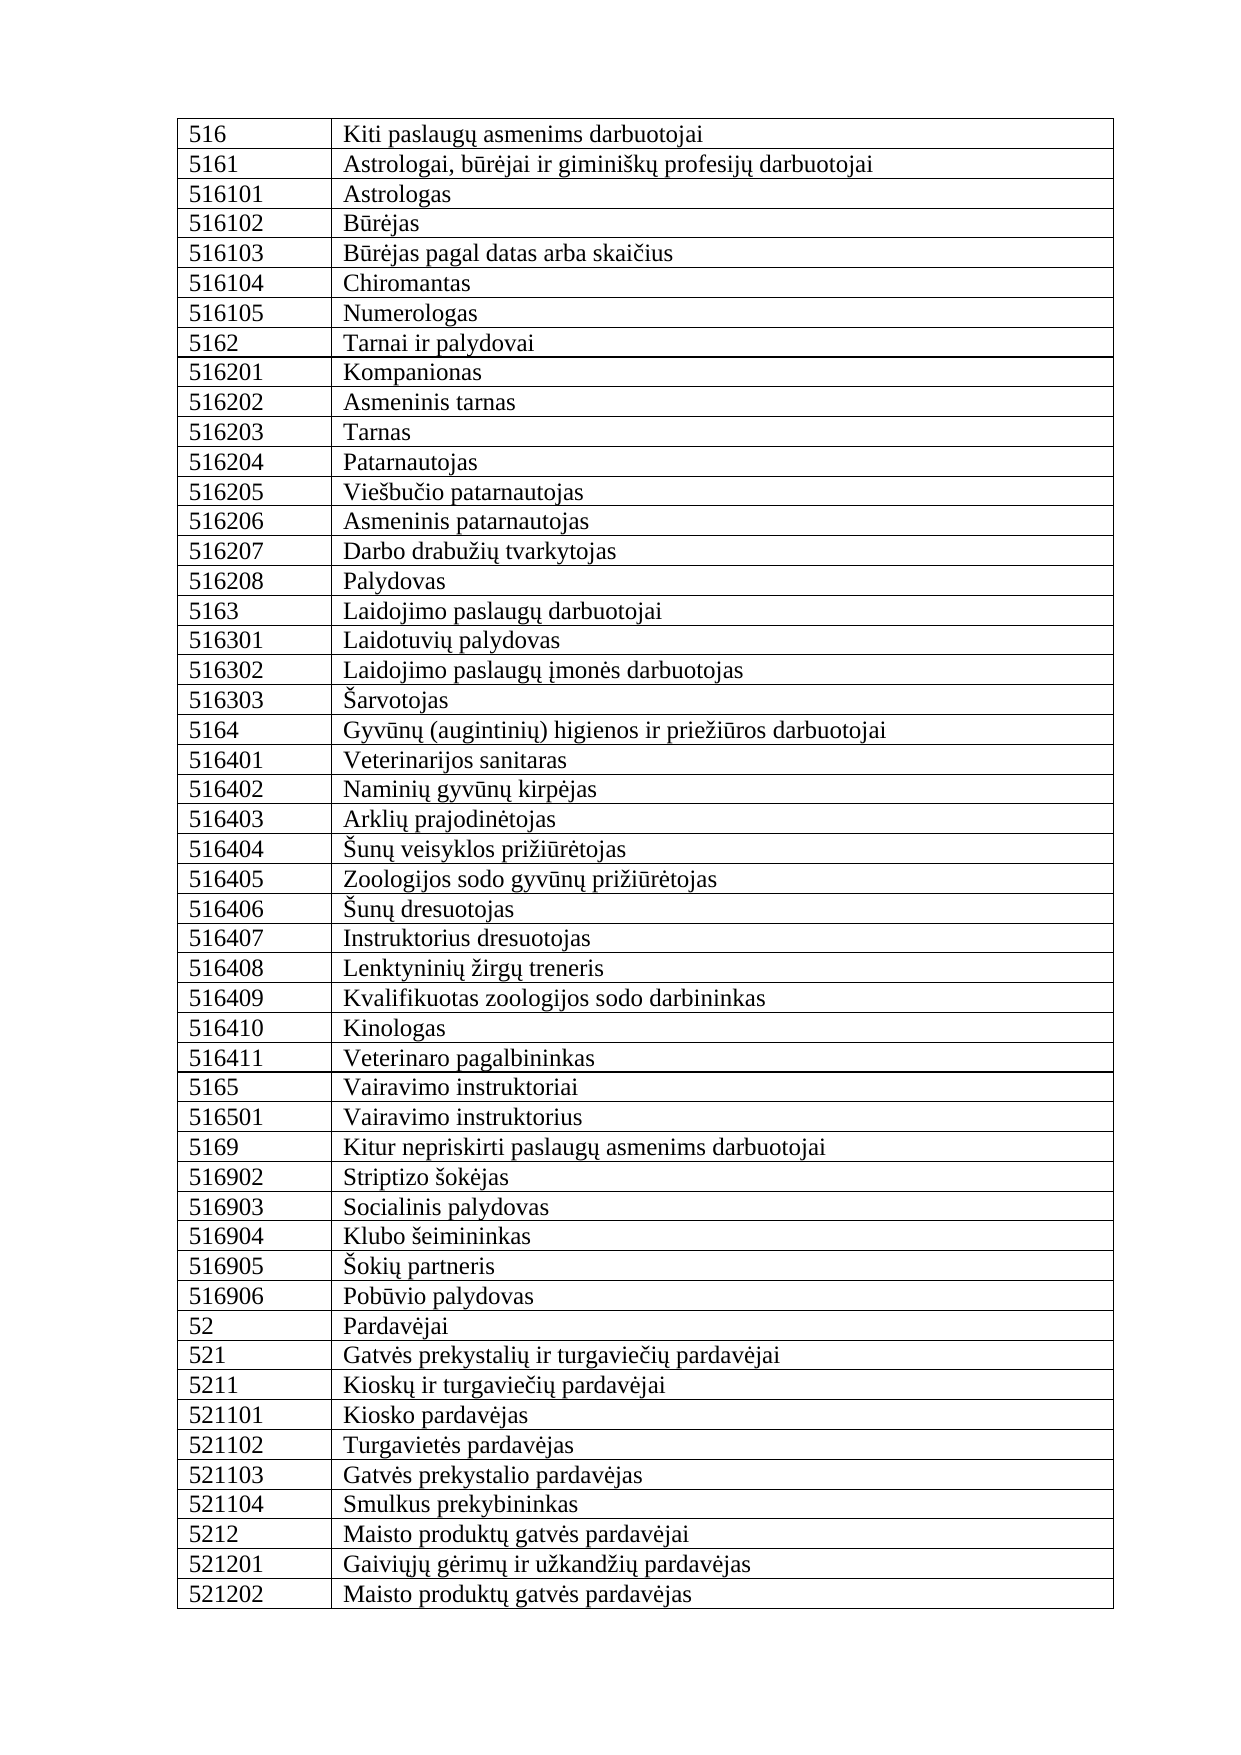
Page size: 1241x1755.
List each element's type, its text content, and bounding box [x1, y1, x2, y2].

table_cell 516405 [178, 864, 331, 893]
table_cell Laidotuvių palydovas [332, 626, 1113, 654]
table_cell Pobūvio palydovas [332, 1281, 1113, 1310]
table_cell 516105 [178, 298, 331, 327]
table_cell Asmeninis patarnautojas [332, 506, 1113, 535]
table_cell [1114, 148, 1119, 178]
table_cell Numerologas [332, 298, 1113, 327]
table_cell Lenktyninių žirgų treneris [332, 953, 1113, 982]
table_cell Darbo drabužių tvarkytojas [332, 536, 1113, 565]
table_cell 5161 [178, 149, 331, 178]
table_cell 516302 [178, 655, 331, 684]
table_cell [1114, 327, 1119, 356]
table_cell Kitur nepriskirti paslaugų asmenims darbuotojai [332, 1132, 1113, 1161]
table_cell [1114, 654, 1119, 684]
table_cell Kioskų ir turgaviečių pardavėjai [332, 1370, 1113, 1399]
table_cell Tarnai ir palydovai [332, 328, 1113, 356]
table_cell Laidojimo paslaugų darbuotojai [332, 596, 1113, 624]
table_cell Pardavėjai [332, 1311, 1113, 1339]
table_cell 516303 [178, 685, 331, 714]
table_cell 521103 [178, 1460, 331, 1488]
table_cell Kvalifikuotas zoologijos sodo darbininkas [332, 983, 1113, 1012]
table_cell 516403 [178, 804, 331, 833]
table_cell [1114, 1459, 1119, 1488]
table_cell 516204 [178, 447, 331, 476]
table_cell 516906 [178, 1281, 331, 1310]
table_cell 516902 [178, 1162, 331, 1191]
table_cell [1114, 774, 1119, 803]
table_cell Kiosko pardavėjas [332, 1400, 1113, 1429]
table_cell Veterinaro pagalbininkas [332, 1043, 1113, 1071]
table_cell [1114, 416, 1119, 446]
table_cell [1114, 714, 1119, 744]
table_cell [1114, 1340, 1119, 1369]
table_cell [1114, 1280, 1119, 1310]
table_cell Kinologas [332, 1013, 1113, 1042]
table_cell 516103 [178, 238, 331, 267]
table_cell Gatvės prekystalių ir turgaviečių pardavėjai [332, 1341, 1113, 1369]
table_cell Astrologai, būrėjai ir giminiškų profesijų darbuotojai [332, 149, 1113, 178]
table_cell [1114, 1042, 1119, 1071]
table_cell 5164 [178, 715, 331, 744]
table_cell [1114, 565, 1119, 595]
table_cell [1114, 208, 1119, 237]
table_cell Kiti paslaugų asmenims darbuotojai [332, 119, 1113, 148]
table_cell 516205 [178, 477, 331, 505]
table_cell [1114, 1250, 1119, 1280]
table_cell [1114, 744, 1119, 773]
table_cell Zoologijos sodo gyvūnų prižiūrėtojas [332, 864, 1113, 893]
table_cell 521102 [178, 1430, 331, 1459]
table_cell Vairavimo instruktorius [332, 1102, 1113, 1131]
table_cell [1114, 803, 1119, 833]
table_cell [1114, 893, 1119, 922]
table_cell 516404 [178, 834, 331, 863]
table_cell 5169 [178, 1132, 331, 1161]
table_cell [1114, 386, 1119, 416]
table_cell Tarnas [332, 417, 1113, 446]
table_cell [1114, 476, 1119, 505]
table_cell [1114, 535, 1119, 565]
table_cell 516408 [178, 953, 331, 982]
table_cell [1114, 1071, 1119, 1101]
table_cell [1114, 1310, 1119, 1339]
table_cell 516407 [178, 924, 331, 952]
table_cell Vairavimo instruktoriai [332, 1073, 1113, 1101]
table_cell Smulkus prekybininkas [332, 1490, 1113, 1518]
table_cell 5165 [178, 1073, 331, 1101]
table_cell [1114, 178, 1119, 207]
table_cell [1114, 1161, 1119, 1191]
table_cell [1114, 952, 1119, 982]
table_cell [1114, 356, 1119, 386]
table_cell 52 [178, 1311, 331, 1339]
table_cell 516410 [178, 1013, 331, 1042]
table_cell [1114, 267, 1119, 297]
table_cell [1114, 1012, 1119, 1042]
table_cell [1114, 863, 1119, 893]
table_cell 516206 [178, 506, 331, 535]
table_cell 516104 [178, 268, 331, 297]
table_cell [1114, 1399, 1119, 1429]
table_cell 521 [178, 1341, 331, 1369]
table_cell Striptizo šokėjas [332, 1162, 1113, 1191]
table_cell Kompanionas [332, 358, 1113, 386]
table_cell 5212 [178, 1519, 331, 1548]
table_cell 516401 [178, 745, 331, 773]
table_cell [1114, 1489, 1119, 1518]
table_cell Turgavietės pardavėjas [332, 1430, 1113, 1459]
table_cell 516 [178, 119, 331, 148]
table_cell 521201 [178, 1549, 331, 1578]
table_cell 516301 [178, 626, 331, 654]
table_cell [1114, 1429, 1119, 1459]
table_cell 516202 [178, 387, 331, 416]
table_cell Būrėjas [332, 209, 1113, 237]
table_cell 516203 [178, 417, 331, 446]
table_cell [1114, 1578, 1119, 1608]
table_cell 516406 [178, 894, 331, 922]
table_cell Gatvės prekystalio pardavėjas [332, 1460, 1113, 1488]
table_cell [1114, 446, 1119, 476]
table_cell [1114, 625, 1119, 654]
table_cell 516411 [178, 1043, 331, 1071]
table_cell 5162 [178, 328, 331, 356]
table_cell Astrologas [332, 179, 1113, 207]
table_cell Viešbučio patarnautojas [332, 477, 1113, 505]
table_cell 516102 [178, 209, 331, 237]
table_cell 516208 [178, 566, 331, 595]
table_cell Laidojimo paslaugų įmonės darbuotojas [332, 655, 1113, 684]
table_cell 516409 [178, 983, 331, 1012]
table_cell [1114, 237, 1119, 267]
table_cell [1114, 833, 1119, 863]
table_cell [1114, 1101, 1119, 1131]
table_cell Gaiviųjų gėrimų ir užkandžių pardavėjas [332, 1549, 1113, 1578]
table_cell [1114, 118, 1119, 148]
table_cell 521202 [178, 1579, 331, 1608]
table_cell 516501 [178, 1102, 331, 1131]
table_cell Instruktorius dresuotojas [332, 924, 1113, 952]
table_cell Naminių gyvūnų kirpėjas [332, 775, 1113, 803]
table_cell 516402 [178, 775, 331, 803]
table_cell [1114, 982, 1119, 1012]
table_cell Būrėjas pagal datas arba skaičius [332, 238, 1113, 267]
table_cell [1114, 1220, 1119, 1250]
table_cell [1114, 1131, 1119, 1161]
table_cell Veterinarijos sanitaras [332, 745, 1113, 773]
table_cell Asmeninis tarnas [332, 387, 1113, 416]
table_cell 516904 [178, 1221, 331, 1250]
table_cell Maisto produktų gatvės pardavėjas [332, 1579, 1113, 1608]
table_cell [1114, 684, 1119, 714]
table_cell Socialinis palydovas [332, 1192, 1113, 1220]
table_cell 521101 [178, 1400, 331, 1429]
table_cell [1114, 1518, 1119, 1548]
table_cell 521104 [178, 1490, 331, 1518]
table_cell [1114, 1548, 1119, 1578]
table_cell [1114, 1369, 1119, 1399]
table_cell 5163 [178, 596, 331, 624]
table_cell Šokių partneris [332, 1251, 1113, 1280]
table_cell Šunų veisyklos prižiūrėtojas [332, 834, 1113, 863]
table_cell Klubo šeimininkas [332, 1221, 1113, 1250]
table_cell [1114, 923, 1119, 952]
table_cell Palydovas [332, 566, 1113, 595]
table_cell Gyvūnų (augintinių) higienos ir priežiūros darbuotojai [332, 715, 1113, 744]
table_cell [1114, 595, 1119, 624]
table_cell 5211 [178, 1370, 331, 1399]
table_cell 516207 [178, 536, 331, 565]
table_cell 516101 [178, 179, 331, 207]
table_cell [1114, 1191, 1119, 1220]
table_cell 516201 [178, 358, 331, 386]
table_cell 516905 [178, 1251, 331, 1280]
table_cell [1114, 505, 1119, 535]
table_cell Maisto produktų gatvės pardavėjai [332, 1519, 1113, 1548]
table_cell Šarvotojas [332, 685, 1113, 714]
table_cell 516903 [178, 1192, 331, 1220]
table_cell Chiromantas [332, 268, 1113, 297]
table_cell Arklių prajodinėtojas [332, 804, 1113, 833]
table_cell [1114, 297, 1119, 327]
table_cell Šunų dresuotojas [332, 894, 1113, 922]
table_cell Patarnautojas [332, 447, 1113, 476]
